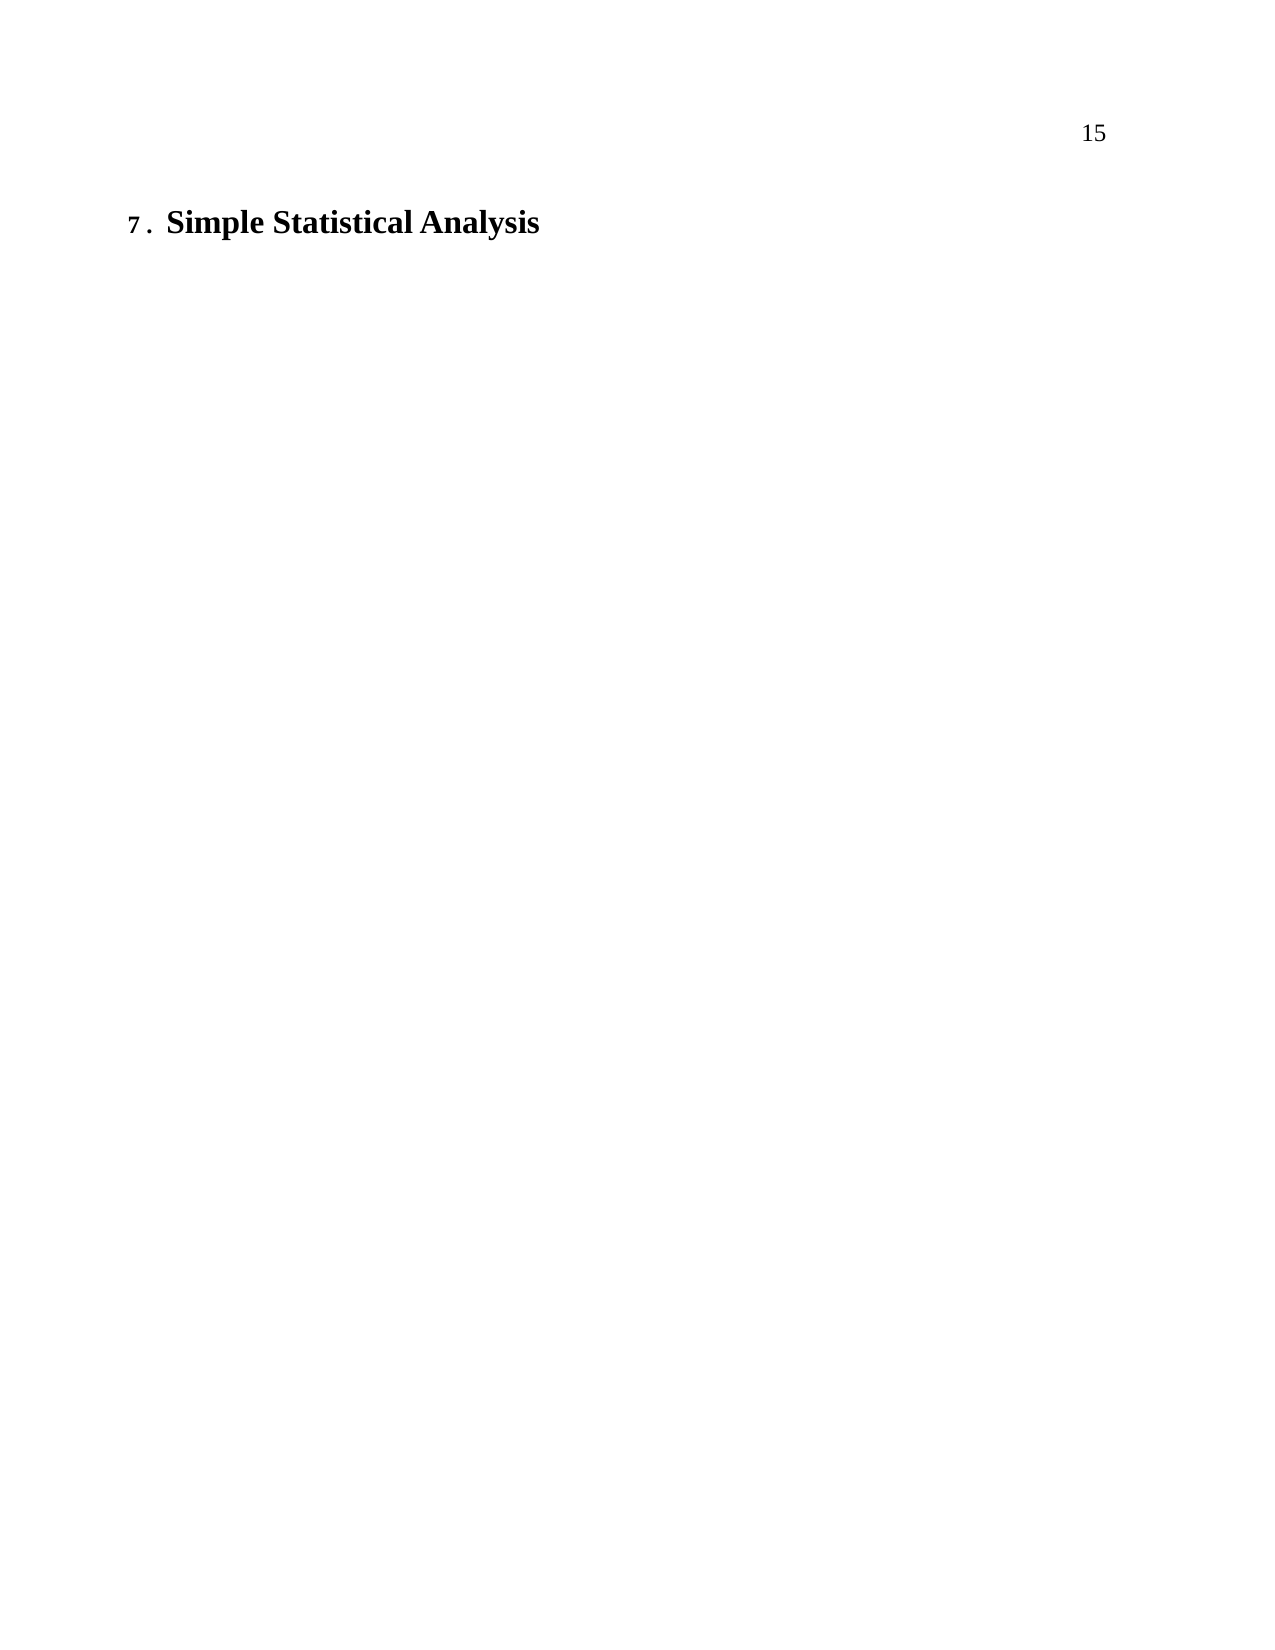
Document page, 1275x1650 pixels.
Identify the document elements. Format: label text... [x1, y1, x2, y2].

subtitle Simple Statistical Analysis [121, 202, 1158, 240]
